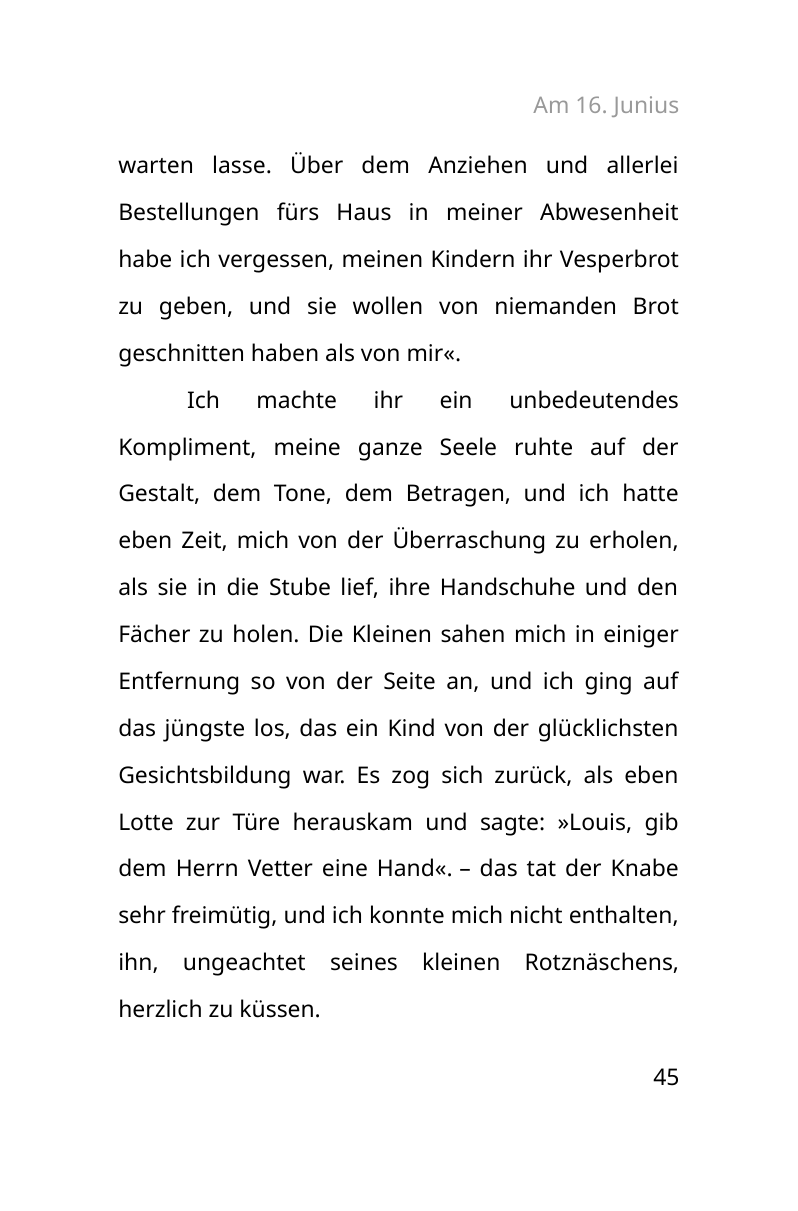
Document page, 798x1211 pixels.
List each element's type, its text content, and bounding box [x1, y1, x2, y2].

text Ich machte ihr ein unbedeutendes Kompliment, meine ganze Seele ruhte auf der Gestalt, dem Tone, dem Betragen, und ich hatte eben Zeit, mich von der Überraschung zu erholen, als sie in die Stube lief, ihre Handschuhe und den Fächer zu holen. Die Kleinen sahen mich in einiger Entfernung so von der Seite an, und ich ging auf das jüngste los, das ein Kind von der glücklichsten Gesichtsbildung war. Es zog sich zurück, als eben Lotte zur Türe herauskam und sagte: »Louis, gib dem Herrn Vetter eine Hand«. – das tat der Knabe sehr freimütig, und ich konnte mich nicht enthalten, ihn, ungeachtet seines kleinen Rotznäschens, herzlich zu küssen. [118, 384, 679, 1024]
text warten lasse. Über dem Anziehen und allerlei Bestellungen fürs Haus in meiner Abwesenheit habe ich vergessen, meinen Kindern ihr Vesperbrot zu geben, und sie wollen von niemanden Brot geschnitten haben als von mir«. [118, 149, 679, 368]
